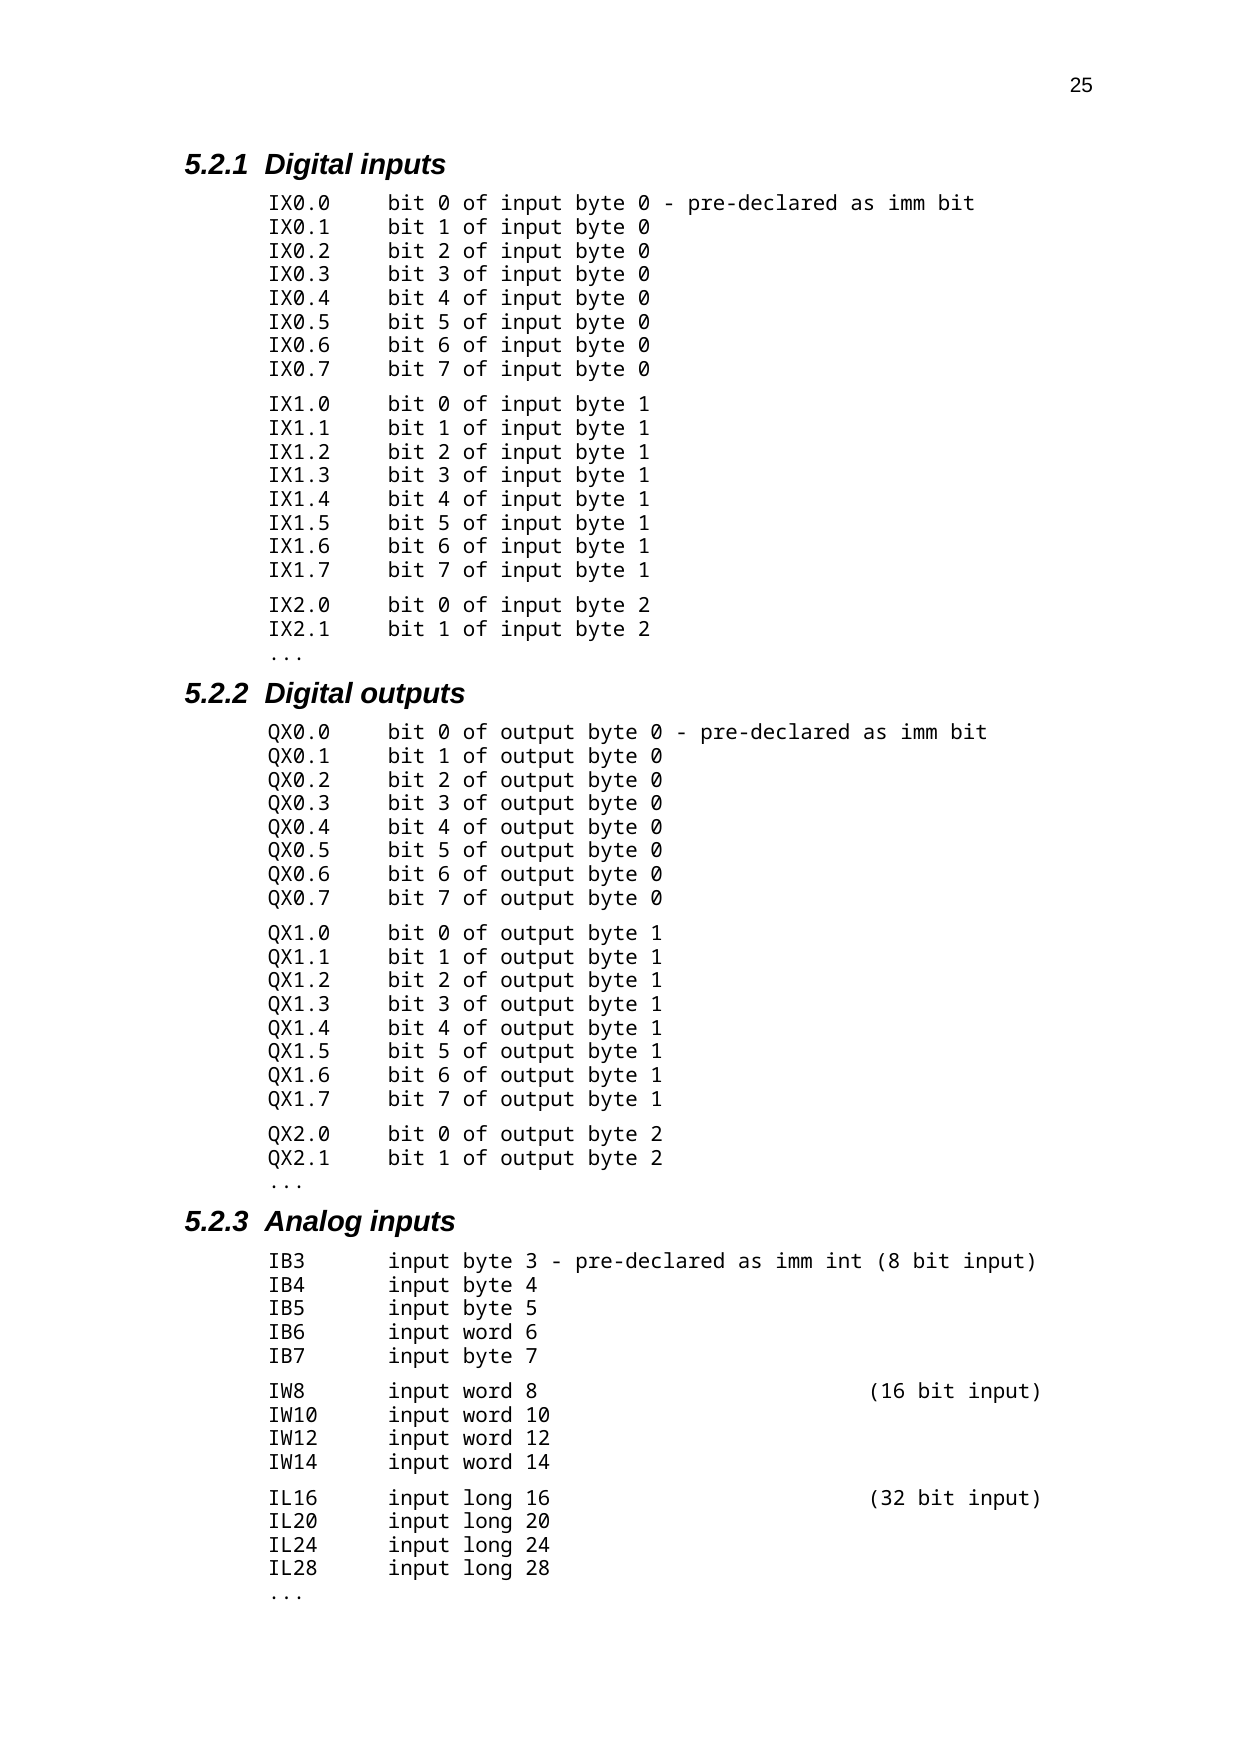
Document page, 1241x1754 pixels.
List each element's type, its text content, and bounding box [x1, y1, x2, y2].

text IX0.0 bit 0 of input byte 0 - pre-declared as imm bit IX0.1 bit 1 of input byte 0 IX0.2 bit 2 of input byte 0 IX0.3 bit 3 of input byte 0 IX0.4 bit 4 of input byte 0 IX0.5 bit 5 of input byte 0 IX0.6 bit 6 of input byte 0 IX0.7 bit 7 of input byte 0 [268, 192, 1092, 381]
text IW8 input word 8 (16 bit input) IW10 input word 10 IW12 input word 12 IW14 input word 14 [268, 1380, 1092, 1474]
text IX2.0 bit 0 of input byte 2 IX2.1 bit 1 of input byte 2 ... [268, 594, 1092, 665]
text QX1.0 bit 0 of output byte 1 QX1.1 bit 1 of output byte 1 QX1.2 bit 2 of output byte 1 QX1.3 bit 3 of output byte 1 QX1.4 bit 4 of output byte 1 QX1.5 bit 5 of output byte 1 QX1.6 bit 6 of output byte 1 QX1.7 bit 7 of output byte 1 [268, 922, 1092, 1111]
text IL16 input long 16 (32 bit input) IL20 input long 20 IL24 input long 24 IL28 input long 28 ... [268, 1486, 1092, 1604]
subtitle Digital inputs [184, 148, 1092, 180]
text IB3 input byte 3 - pre-declared as imm int (8 bit input) IB4 input byte 4 IB5 input byte 5 IB6 input word 6 IB7 input byte 7 [268, 1250, 1092, 1368]
subtitle Digital outputs [184, 677, 1092, 709]
text IX1.0 bit 0 of input byte 1 IX1.1 bit 1 of input byte 1 IX1.2 bit 2 of input byte 1 IX1.3 bit 3 of input byte 1 IX1.4 bit 4 of input byte 1 IX1.5 bit 5 of input byte 1 IX1.6 bit 6 of input byte 1 IX1.7 bit 7 of input byte 1 [268, 393, 1092, 582]
text QX2.0 bit 0 of output byte 2 QX2.1 bit 1 of output byte 2 ... [268, 1123, 1092, 1194]
subtitle Analog inputs [184, 1205, 1092, 1238]
text QX0.0 bit 0 of output byte 0 - pre-declared as imm bit QX0.1 bit 1 of output byte 0 QX0.2 bit 2 of output byte 0 QX0.3 bit 3 of output byte 0 QX0.4 bit 4 of output byte 0 QX0.5 bit 5 of output byte 0 QX0.6 bit 6 of output byte 0 QX0.7 bit 7 of output byte 0 [268, 721, 1092, 910]
